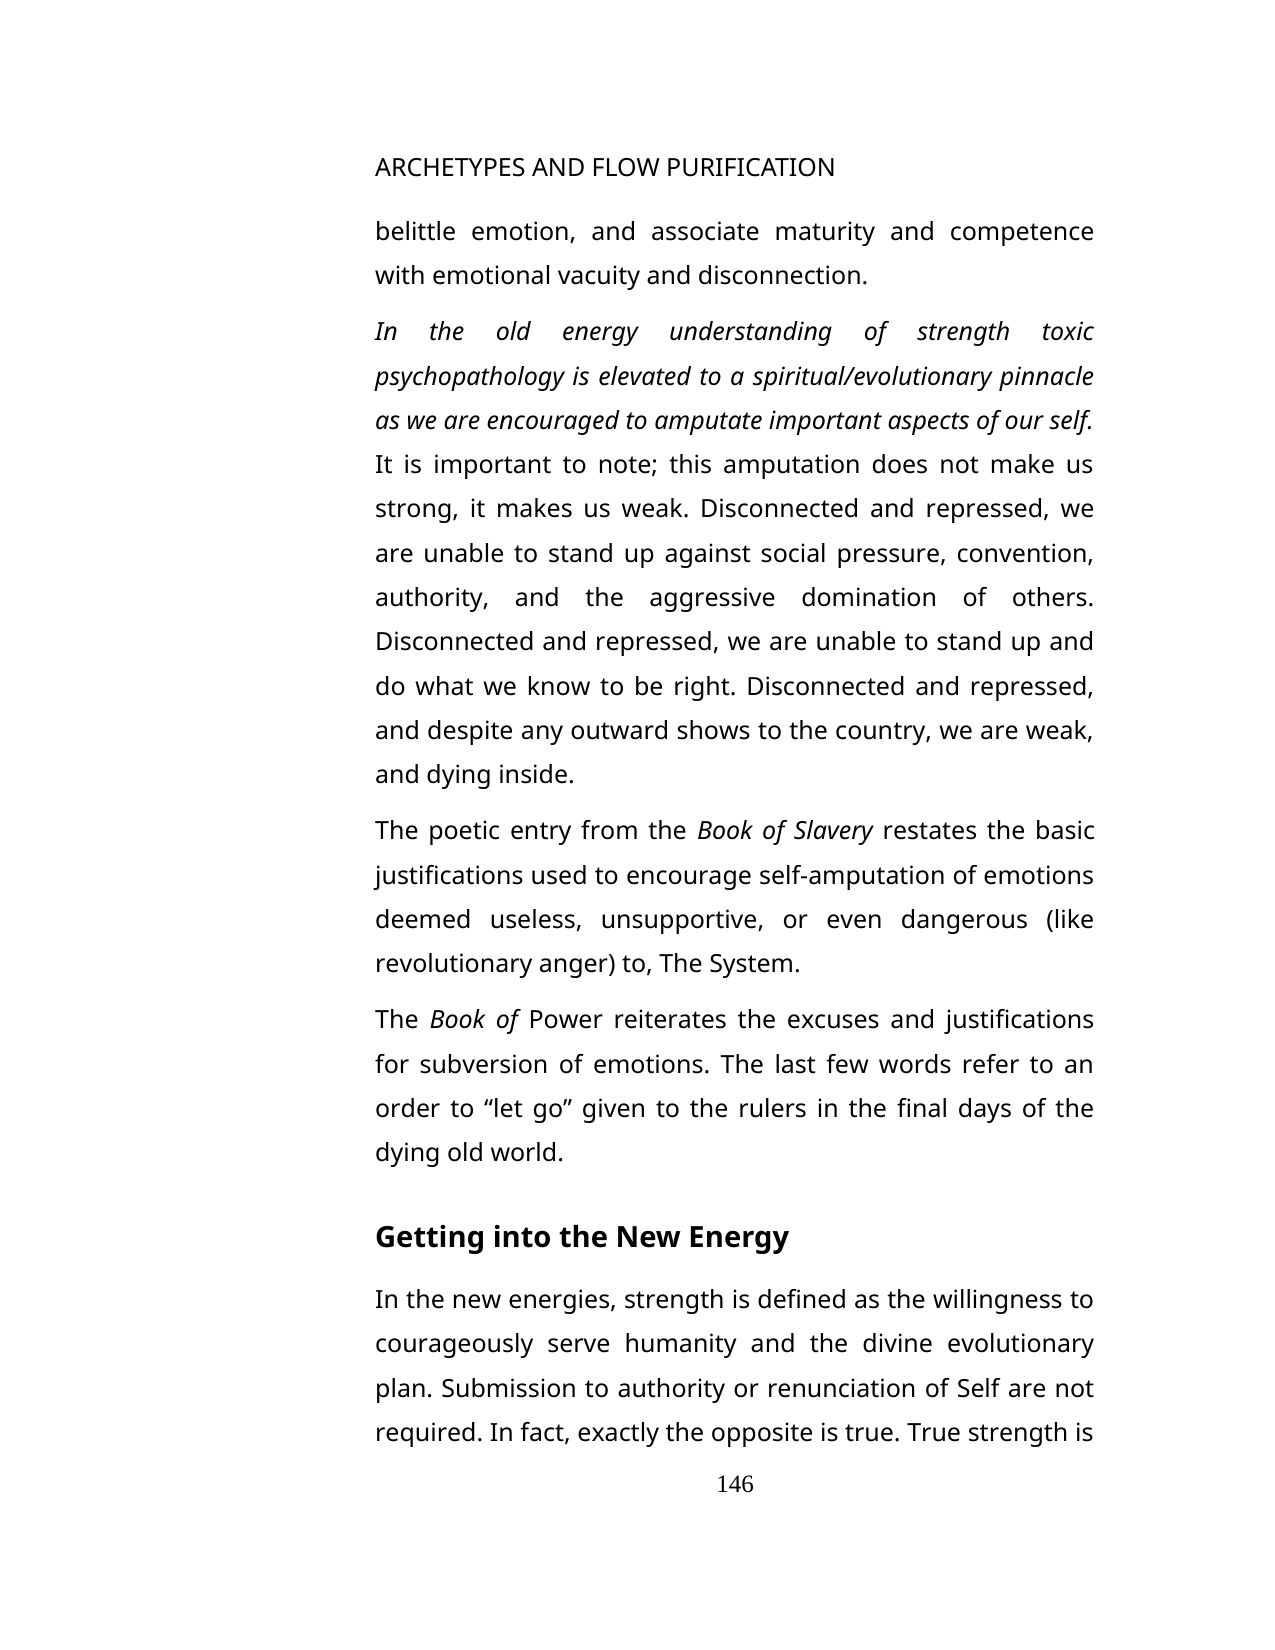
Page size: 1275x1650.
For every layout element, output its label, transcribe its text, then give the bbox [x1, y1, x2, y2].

text The poetic entry from the Book of Slavery restates the basic justifications used to encourage self-amputation of emotions deemed useless, unsupportive, or even dangerous (like revolutionary anger) to, The System. [375, 813, 1095, 980]
text The Book of Power reiterates the excuses and justifications for subversion of emotions. The last few words refer to an order to “let go” given to the rulers in the final days of the dying old world. [375, 1002, 1095, 1169]
text In the old energy understanding of strength toxic psychopathology is elevated to a spiritual/evolutionary pinnacle as we are encouraged to amputate important aspects of our self. It is important to note; this amputation does not make us strong, it makes us weak. Disconnected and repressed, we are unable to stand up against social pressure, convention, authority, and the aggressive domination of others. Disconnected and repressed, we are unable to stand up and do what we know to be right. Disconnected and repressed, and despite any outward shows to the country, we are weak, and dying inside. [375, 314, 1095, 791]
subtitle Getting into the New Energy [375, 1217, 1095, 1256]
text In the new energies, strength is defined as the willingness to courageously serve humanity and the divine evolutionary plan. Submission to authority or renunciation of Self are not required. In fact, exactly the opposite is true. True strength is [375, 1282, 1095, 1449]
text belittle emotion, and associate maturity and competence with emotional vacuity and disconnection. [375, 213, 1095, 292]
